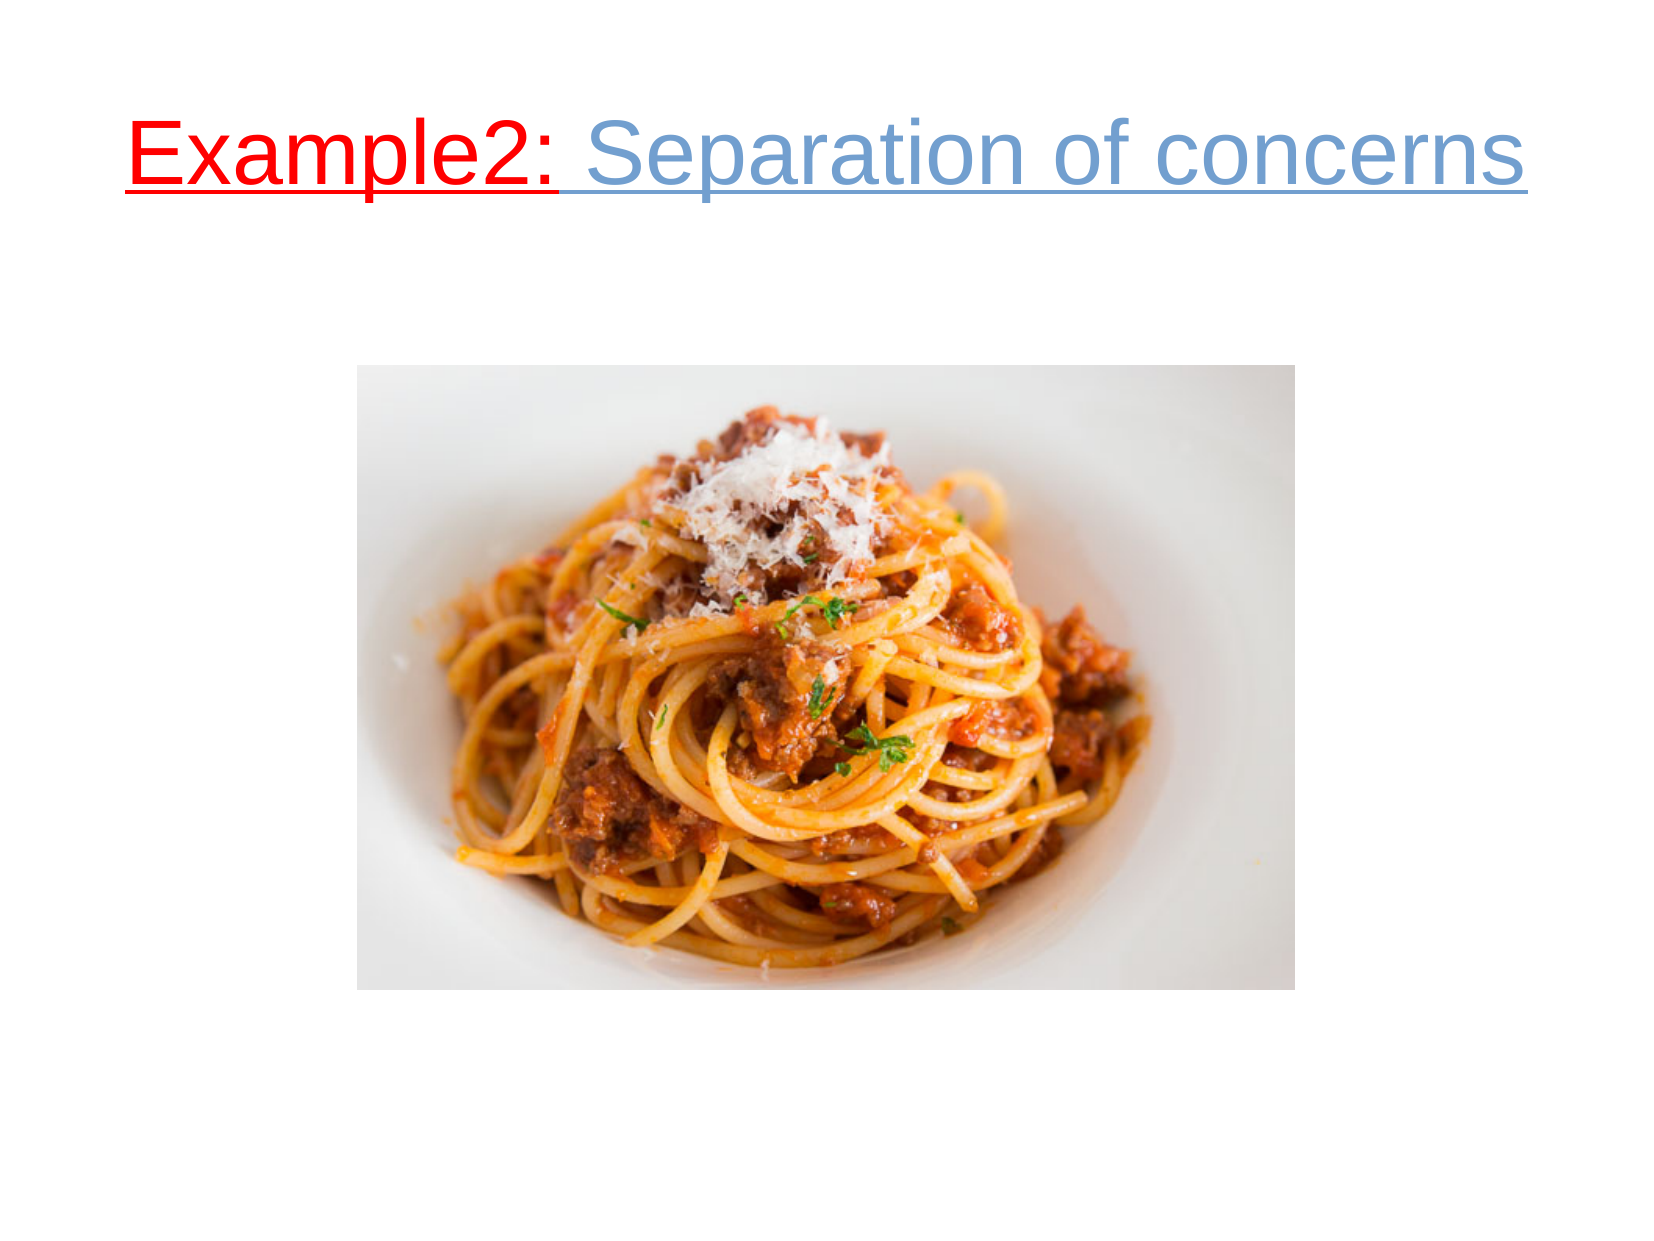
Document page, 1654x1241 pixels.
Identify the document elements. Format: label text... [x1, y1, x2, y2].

title Example2: Separation of concerns [82, 49, 1571, 257]
picture [357, 365, 1295, 991]
